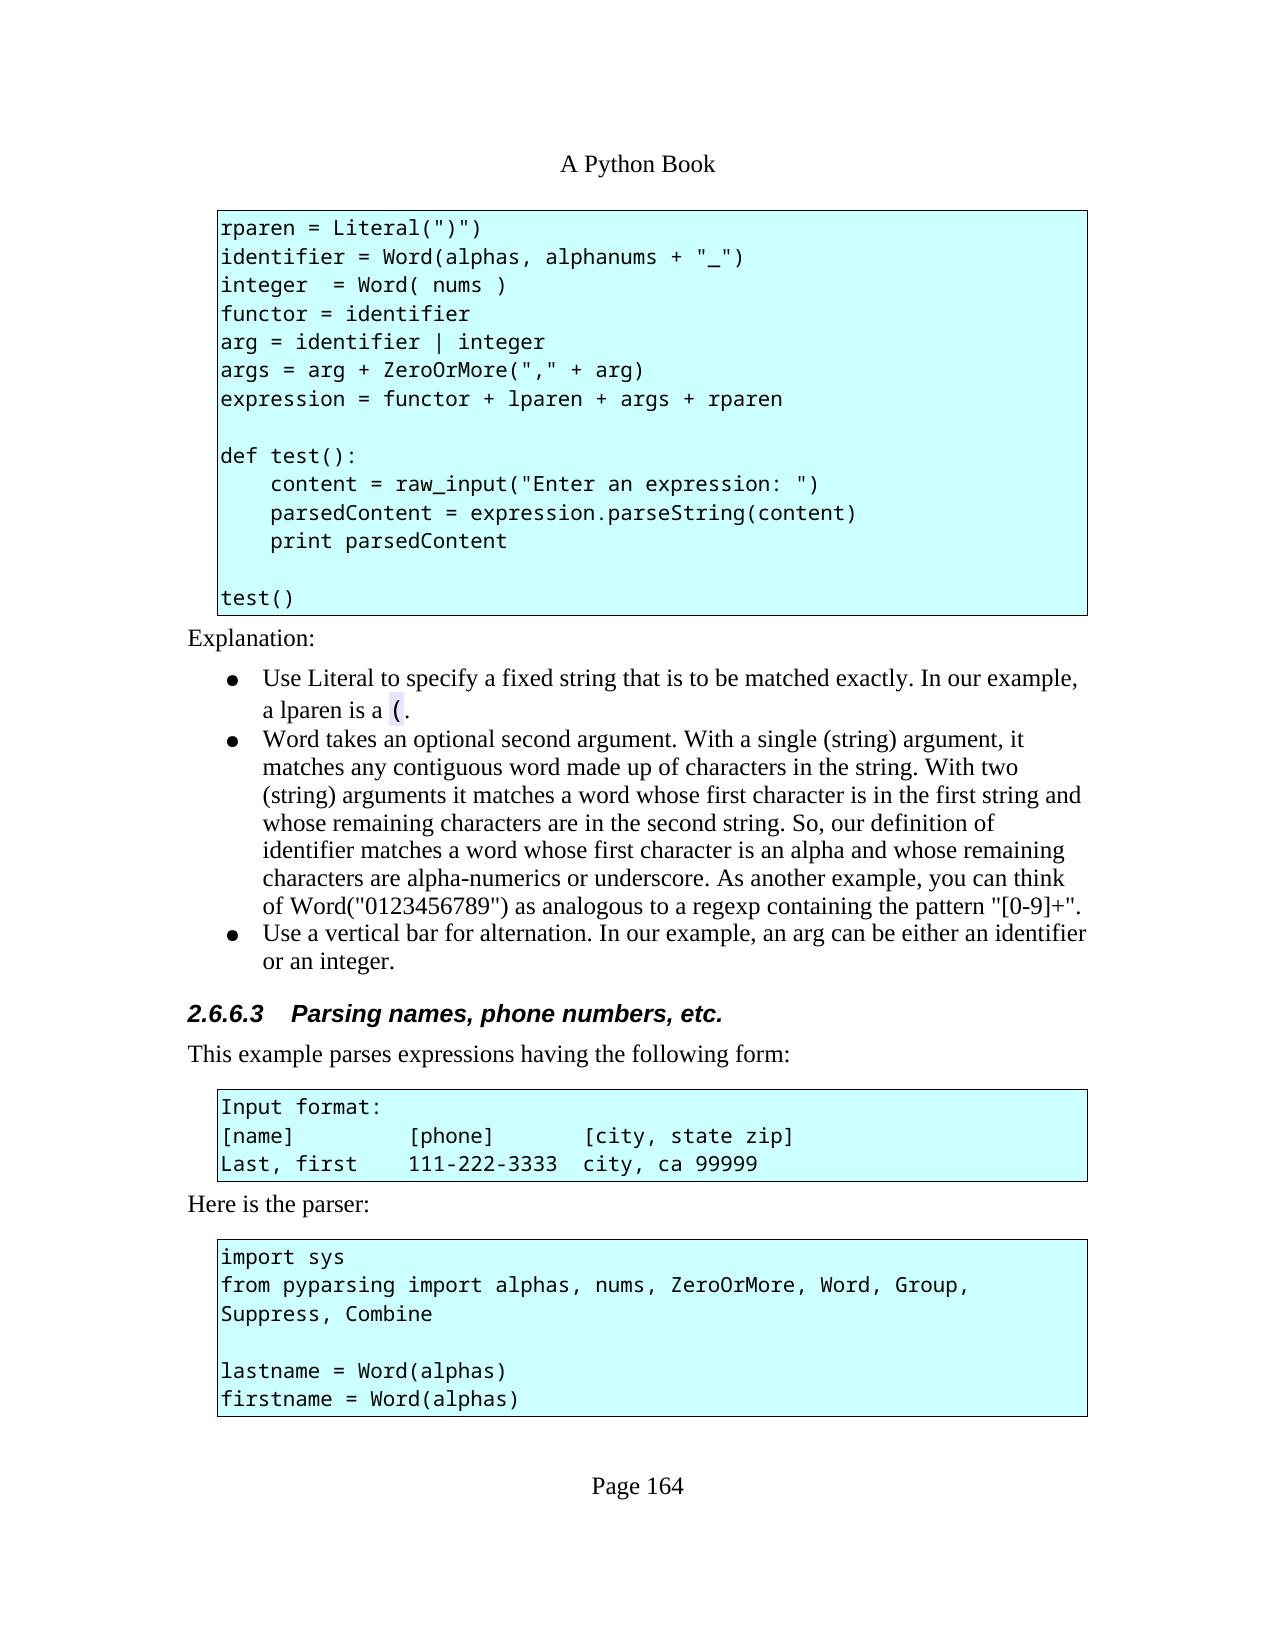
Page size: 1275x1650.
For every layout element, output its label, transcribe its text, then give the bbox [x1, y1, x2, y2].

text Here is the parser: [187, 1190, 1087, 1218]
text rparen = Literal(")") identifier = Word(alphas, alphanums + "_") integer = Word( nums ) functor = identifier arg = identifier | integer args = arg + ZeroOrMore("," + arg) expression = functor + lparen + args + rparen def test(): content = raw_input("Enter an expression: ") parsedContent = expression.parseString(content) print parsedContent test() [218, 211, 1087, 615]
text This example parses expressions having the following form: [187, 1040, 1087, 1068]
text Input format: [name] [phone] [city, state zip] Last, first 111-222-3333 city, ca 99999 [218, 1090, 1087, 1181]
list Use Literal to specify a fixed string that is to be matched exactly. In our example, a lparen is a (. [225, 664, 1087, 726]
text import sys from pyparsing import alphas, nums, ZeroOrMore, Word, Group, Suppress, Combine lastname = Word(alphas) firstname = Word(alphas) [218, 1240, 1087, 1416]
list Use a vertical bar for alternation. In our example, an arg can be either an identifier or an integer. [225, 919, 1087, 975]
text Explanation: [187, 624, 1087, 651]
list Word takes an optional second argument. With a single (string) argument, it matches any contiguous word made up of characters in the string. With two (string) arguments it matches a word whose first character is in the first string and whose remaining characters are in the second string. So, our definition of identifier matches a word whose first character is an alpha and whose remaining characters are alpha-numerics or underscore. As another example, you can think of Word("0123456789") as analogous to a regexp containing the pattern "[0-9]+". [225, 726, 1087, 919]
subtitle 2.6.6.3 Parsing names, phone numbers, etc. [187, 1000, 1087, 1028]
